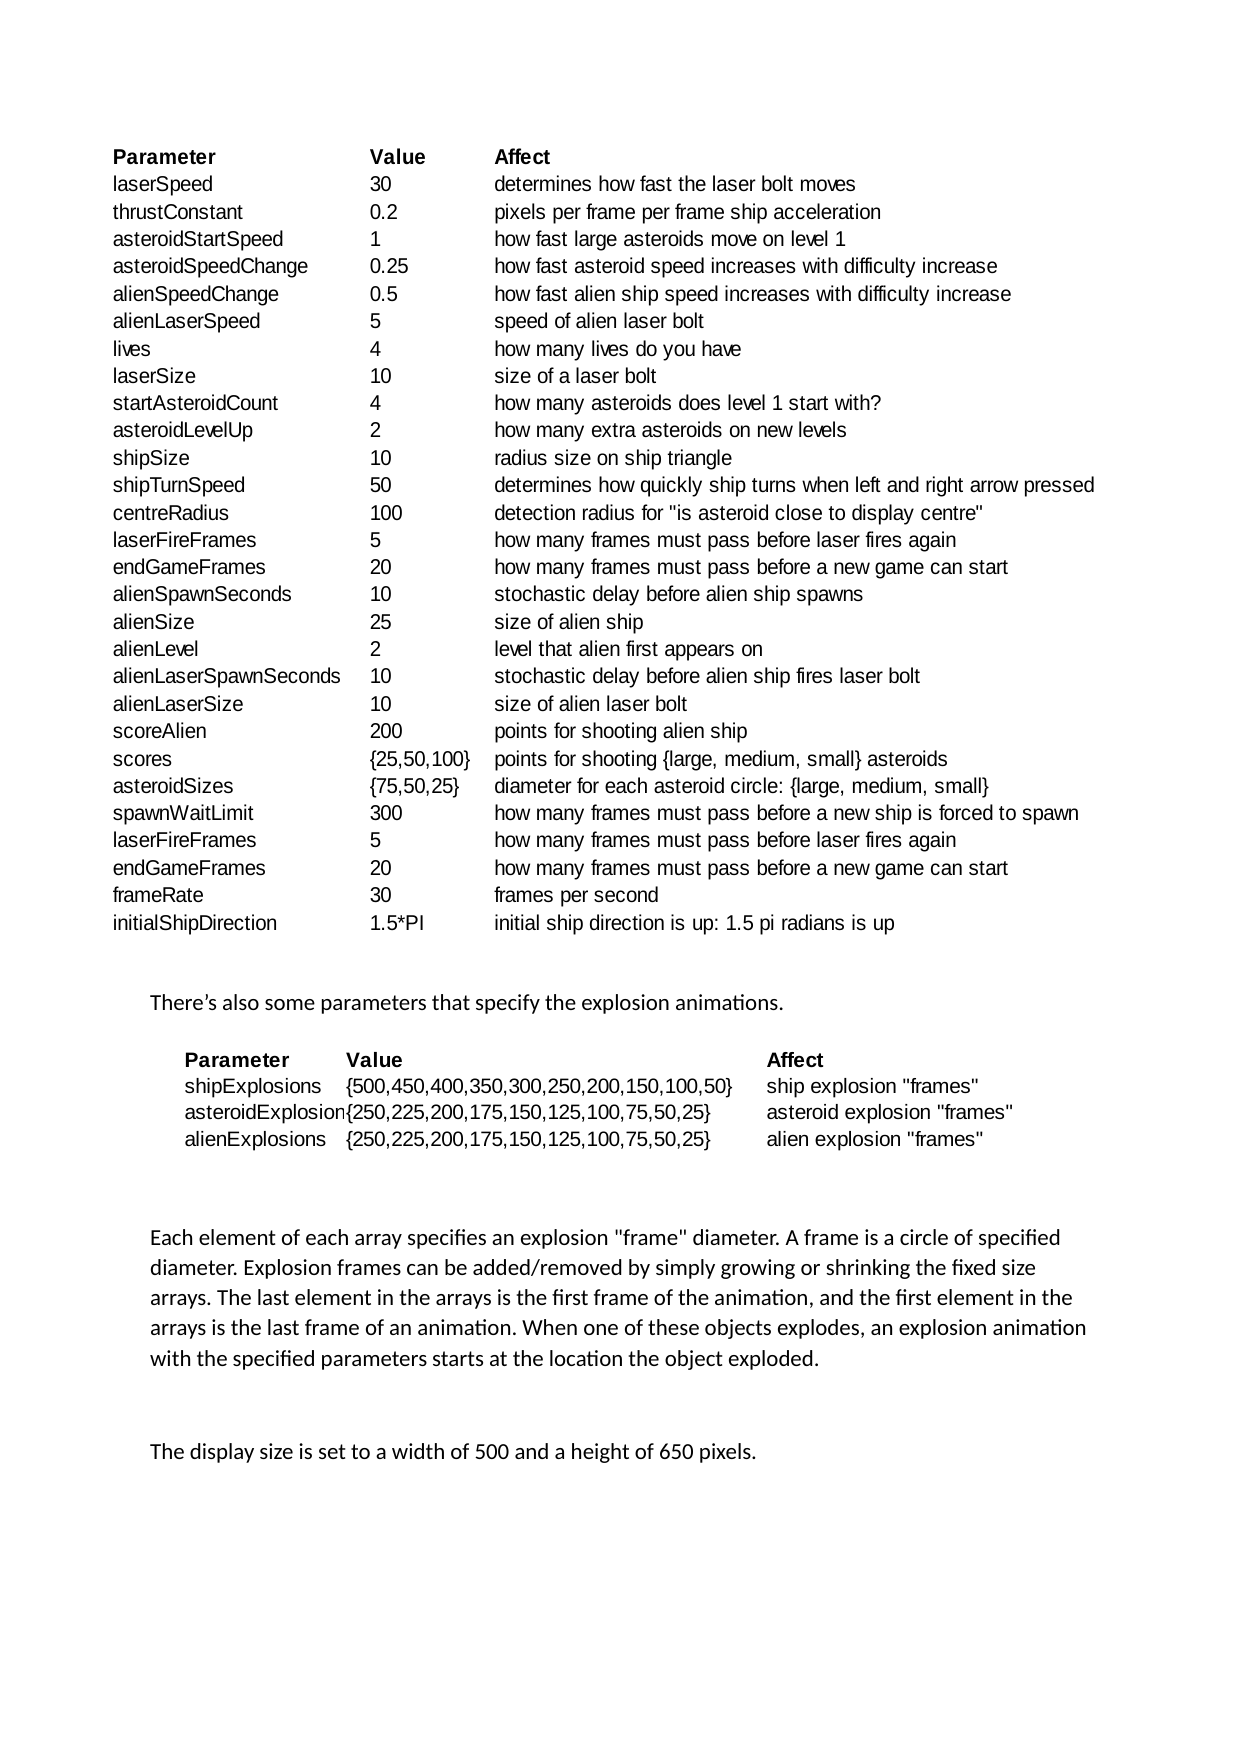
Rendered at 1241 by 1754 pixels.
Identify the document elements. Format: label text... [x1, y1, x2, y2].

text Each element of each array specifies an explosion "frame" diameter. A frame is a circle of specified diameter. Explosion frames can be added/removed by simply growing or shrinking the fixed size arrays. The last element in the arrays is the first frame of the animation, and the first element in the arrays is the last frame of an animation. When one of these objects explodes, an explosion animation with the specified parameters starts at the location the object exploded. [150, 1223, 1090, 1372]
text The display size is set to a width of 500 and a height of 650 pixels. [150, 1437, 1090, 1466]
text There’s also some parameters that specify the explosion animations. [150, 988, 1090, 1017]
